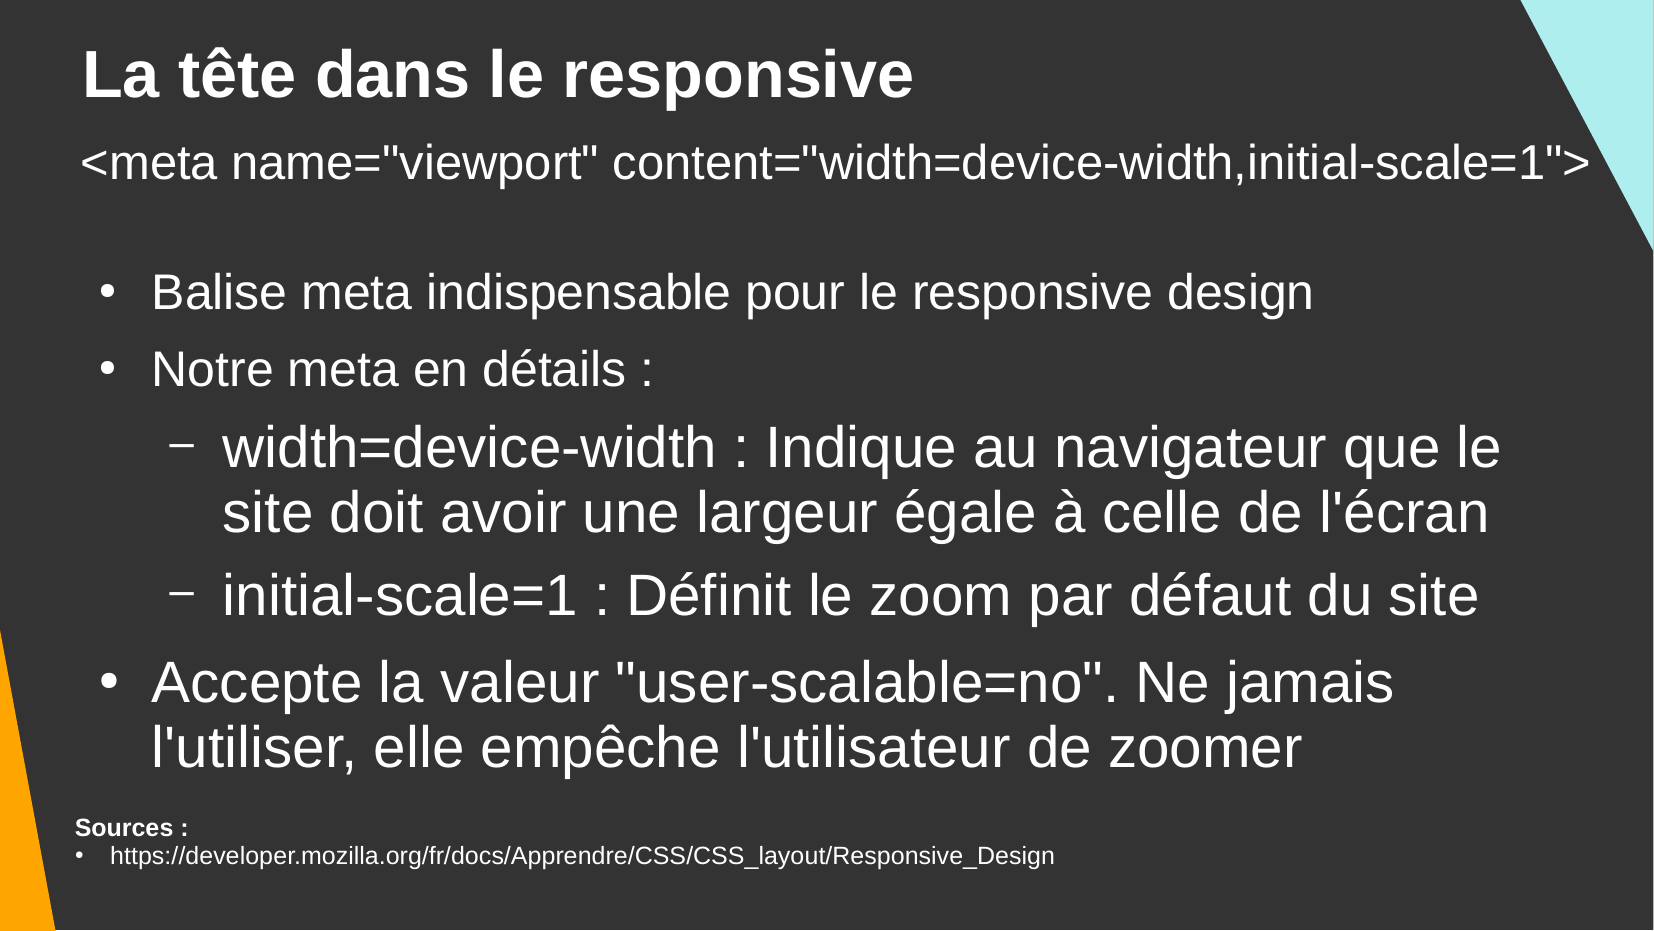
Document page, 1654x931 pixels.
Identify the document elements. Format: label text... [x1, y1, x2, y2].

text_box Sources : https://developer.mozilla.org/fr/docs/Apprendre/CSS/CSS_layout/Responsive_Design [60, 806, 1546, 931]
text_box [0, 630, 56, 931]
text_box [1520, 0, 1654, 253]
list <meta name="viewport" content="width=device-width,initial-scale=1"> [80, 135, 1605, 240]
list Balise meta indispensable pour le responsive design Notre meta en détails : width=device-width : Indique au navigateur que le site doit avoir une largeur égale à celle de l'écran initial-scale=1 : Définit le zoom par défaut du site Accepte la valeur "user-scalable=no". Ne jamais l'utiliser, elle empêche l'utilisateur de zoomer [80, 263, 1605, 780]
title La tête dans le responsive [82, 37, 1571, 112]
